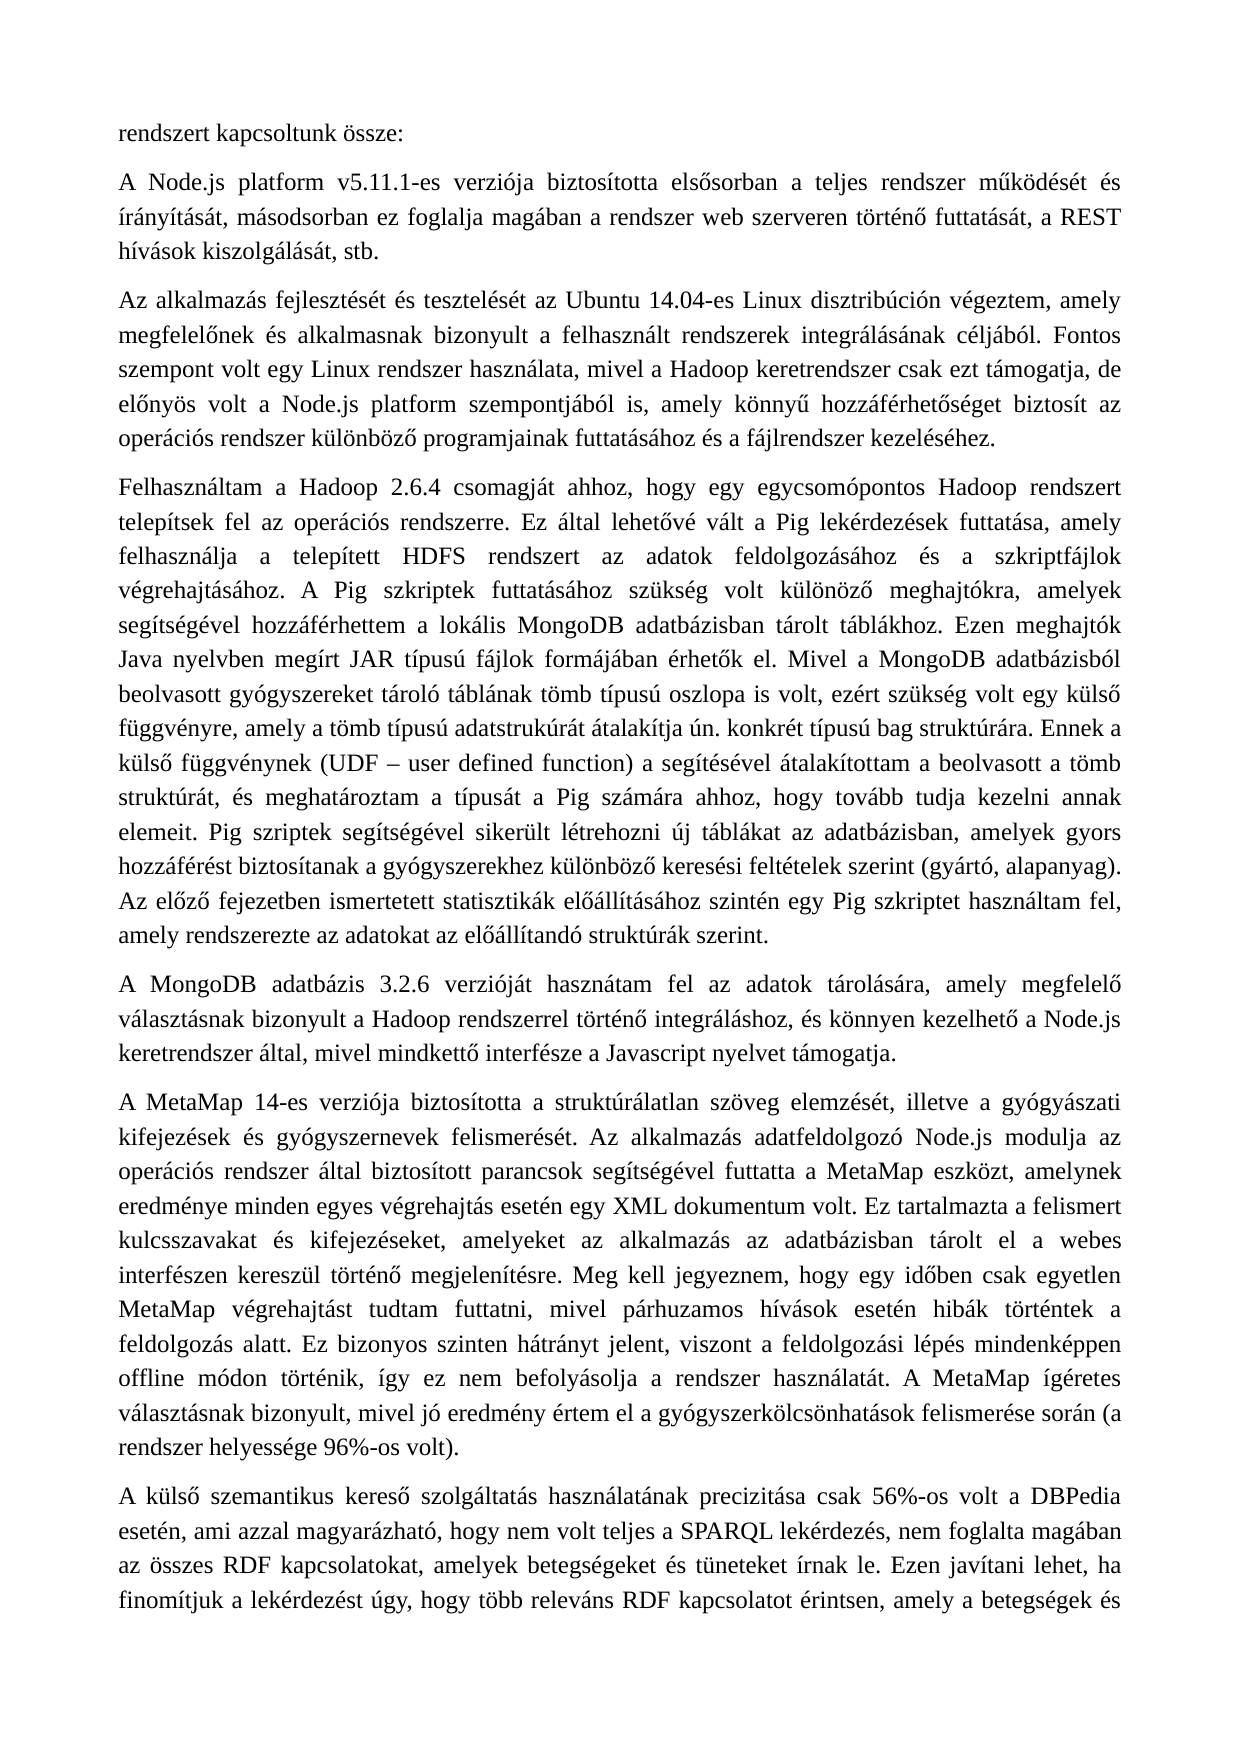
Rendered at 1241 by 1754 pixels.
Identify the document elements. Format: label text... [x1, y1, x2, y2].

text A MetaMap 14-es verziója biztosította a struktúrálatlan szöveg elemzését, illetve a gyógyászati kifejezések és gyógyszernevek felismerését. Az alkalmazás adatfeldolgozó Node.js modulja az operációs rendszer által biztosított parancsok segítségével futtatta a MetaMap eszközt, amelynek eredménye minden egyes végrehajtás esetén egy XML dokumentum volt. Ez tartalmazta a felismert kulcsszavakat és kifejezéseket, amelyeket az alkalmazás az adatbázisban tárolt el a webes interfészen kereszül történő megjelenítésre. Meg kell jegyeznem, hogy egy időben csak egyetlen MetaMap végrehajtást tudtam futtatni, mivel párhuzamos hívások esetén hibák történtek a feldolgozás alatt. Ez bizonyos szinten hátrányt jelent, viszont a feldolgozási lépés mindenképpen offline módon történik, így ez nem befolyásolja a rendszer használatát. A MetaMap ígéretes választásnak bizonyult, mivel jó eredmény értem el a gyógyszerkölcsönhatások felismerése során (a rendszer helyessége 96%-os volt). [118, 1087, 1122, 1461]
text A Node.js platform v5.11.1-es verziója biztosította elsősorban a teljes rendszer működését és írányítását, másodsorban ez foglalja magában a rendszer web szerveren történő futtatását, a REST hívások kiszolgálását, stb. [118, 167, 1122, 265]
text A MongoDB adatbázis 3.2.6 verzióját hasznátam fel az adatok tárolására, amely megfelelő választásnak bizonyult a Hadoop rendszerrel történő integráláshoz, és könnyen kezelhető a Node.js keretrendszer által, mivel mindkettő interfésze a Javascript nyelvet támogatja. [118, 969, 1122, 1067]
text Az alkalmazás fejlesztését és tesztelését az Ubuntu 14.04-es Linux disztribúción végeztem, amely megfelelőnek és alkalmasnak bizonyult a felhasznált rendszerek integrálásának céljából. Fontos szempont volt egy Linux rendszer használata, mivel a Hadoop keretrendszer csak ezt támogatja, de előnyös volt a Node.js platform szempontjából is, amely könnyű hozzáférhetőséget biztosít az operációs rendszer különböző programjainak futtatásához és a fájlrendszer kezeléséhez. [118, 285, 1122, 452]
text Felhasználtam a Hadoop 2.6.4 csomagját ahhoz, hogy egy egycsomópontos Hadoop rendszert telepítsek fel az operációs rendszerre. Ez által lehetővé vált a Pig lekérdezések futtatása, amely felhasználja a telepített HDFS rendszert az adatok feldolgozásához és a szkriptfájlok végrehajtásához. A Pig szkriptek futtatásához szükség volt különöző meghajtókra, amelyek segítségével hozzáférhettem a lokális MongoDB adatbázisban tárolt táblákhoz. Ezen meghajtók Java nyelvben megírt JAR típusú fájlok formájában érhetők el. Mivel a MongoDB adatbázisból beolvasott gyógyszereket tároló táblának tömb típusú oszlopa is volt, ezért szükség volt egy külső függvényre, amely a tömb típusú adatstrukúrát átalakítja ún. konkrét típusú bag struktúrára. Ennek a külső függvénynek (UDF – user defined function) a segítésével átalakítottam a beolvasott a tömb struktúrát, és meghatároztam a típusát a Pig számára ahhoz, hogy tovább tudja kezelni annak elemeit. Pig szriptek segítségével sikerült létrehozni új táblákat az adatbázisban, amelyek gyors hozzáférést biztosítanak a gyógyszerekhez különböző keresési feltételek szerint (gyártó, alapanyag). Az előző fejezetben ismertetett statisztikák előállításához szintén egy Pig szkriptet használtam fel, amely rendszerezte az adatokat az előállítandó struktúrák szerint. [118, 472, 1122, 949]
text rendszert kapcsoltunk össze: [118, 118, 1122, 147]
text A külső szemantikus kereső szolgáltatás használatának precizitása csak 56%-os volt a DBPedia esetén, ami azzal magyarázható, hogy nem volt teljes a SPARQL lekérdezés, nem foglalta magában az összes RDF kapcsolatokat, amelyek betegségeket és tüneteket írnak le. Ezen javítani lehet, ha finomítjuk a lekérdezést úgy, hogy több releváns RDF kapcsolatot érintsen, amely a betegségek és [118, 1481, 1122, 1613]
